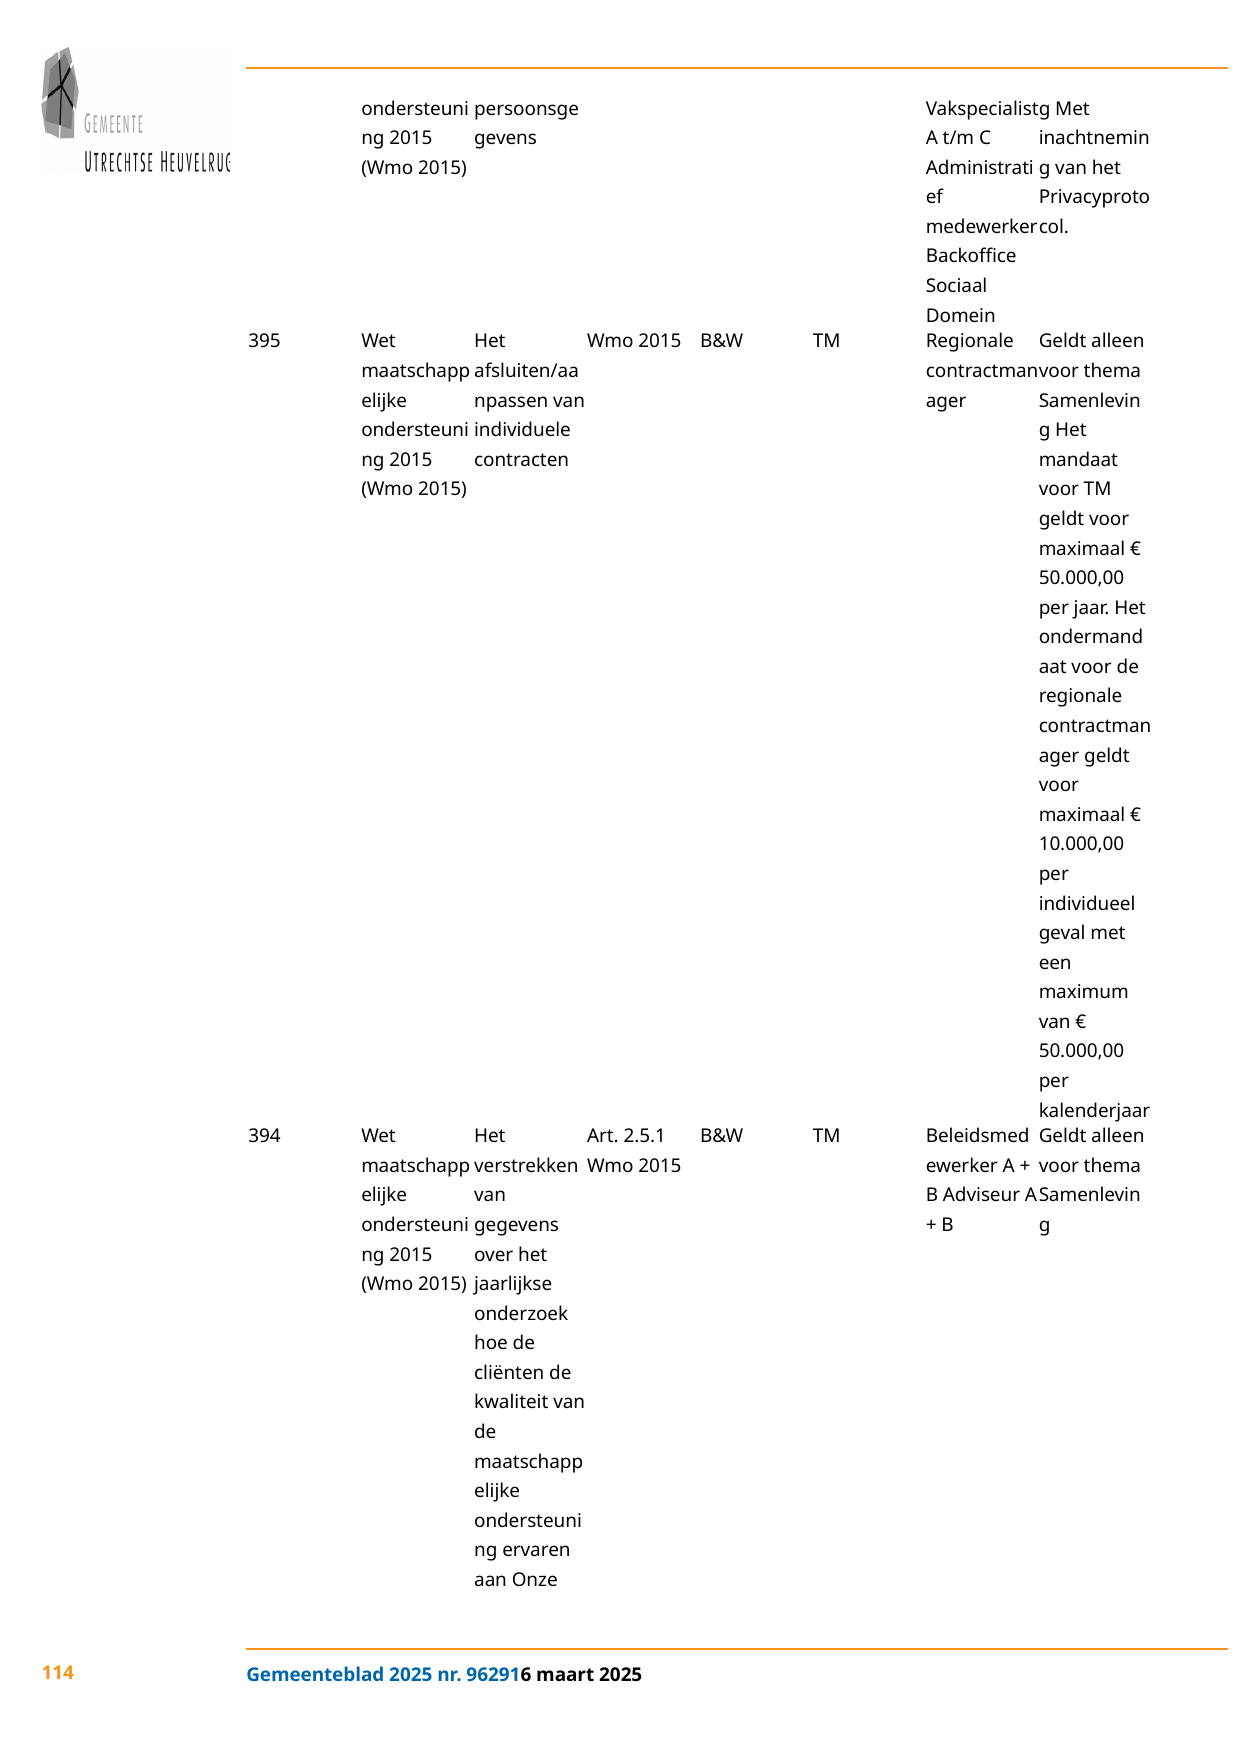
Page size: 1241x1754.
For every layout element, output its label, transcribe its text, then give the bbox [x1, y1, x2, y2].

table_cell Regionale contractmanager [926, 328, 1038, 1122]
picture [41, 47, 231, 172]
table_cell Geldt alleen voor thema Samenleving [1039, 1123, 1152, 1592]
table_cell Het verstrekken van gegevens over het jaarlijkse onderzoek hoe de cliënten de kwaliteit van de maatschappelijke ondersteuning ervaren aan Onze [474, 1123, 587, 1592]
table_cell [248, 95, 361, 328]
table_cell B&W [700, 328, 813, 1122]
table_cell B&W [700, 1123, 813, 1592]
table_cell Beleidsmedewerker A + B Adviseur A + B [926, 1123, 1038, 1592]
table_cell TM [813, 1123, 926, 1592]
table_cell persoonsgegevens [474, 95, 587, 328]
table_cell TM [813, 328, 926, 1122]
table_cell Wmo 2015 [587, 328, 700, 1122]
table_cell Het afsluiten/aanpassen van individuele contracten [474, 328, 587, 1122]
table_cell [700, 95, 813, 328]
table_cell Wet maatschappelijke ondersteuning 2015 (Wmo 2015) [361, 328, 474, 1122]
table_cell Vakspecialist A t/m C Administratief medewerker Backoffice Sociaal Domein [926, 95, 1038, 328]
table_cell [813, 95, 926, 328]
table_cell [587, 95, 700, 328]
table_cell Art. 2.5.1 Wmo 2015 [587, 1123, 700, 1592]
table_cell g Met inachtneming van het Privacyprotocol. [1039, 95, 1152, 328]
table_cell ondersteuning 2015 (Wmo 2015) [361, 95, 474, 328]
table_cell 395 [248, 328, 361, 1122]
table_cell Wet maatschappelijke ondersteuning 2015 (Wmo 2015) [361, 1123, 474, 1592]
table_cell 394 [248, 1123, 361, 1592]
table_cell Geldt alleen voor thema Samenleving Het mandaat voor TM geldt voor maximaal € 50.000,00 per jaar. Het ondermandaat voor de regionale contractmanager geldt voor maximaal € 10.000,00 per individueel geval met een maximum van € 50.000,00 per kalenderjaar [1039, 328, 1152, 1122]
